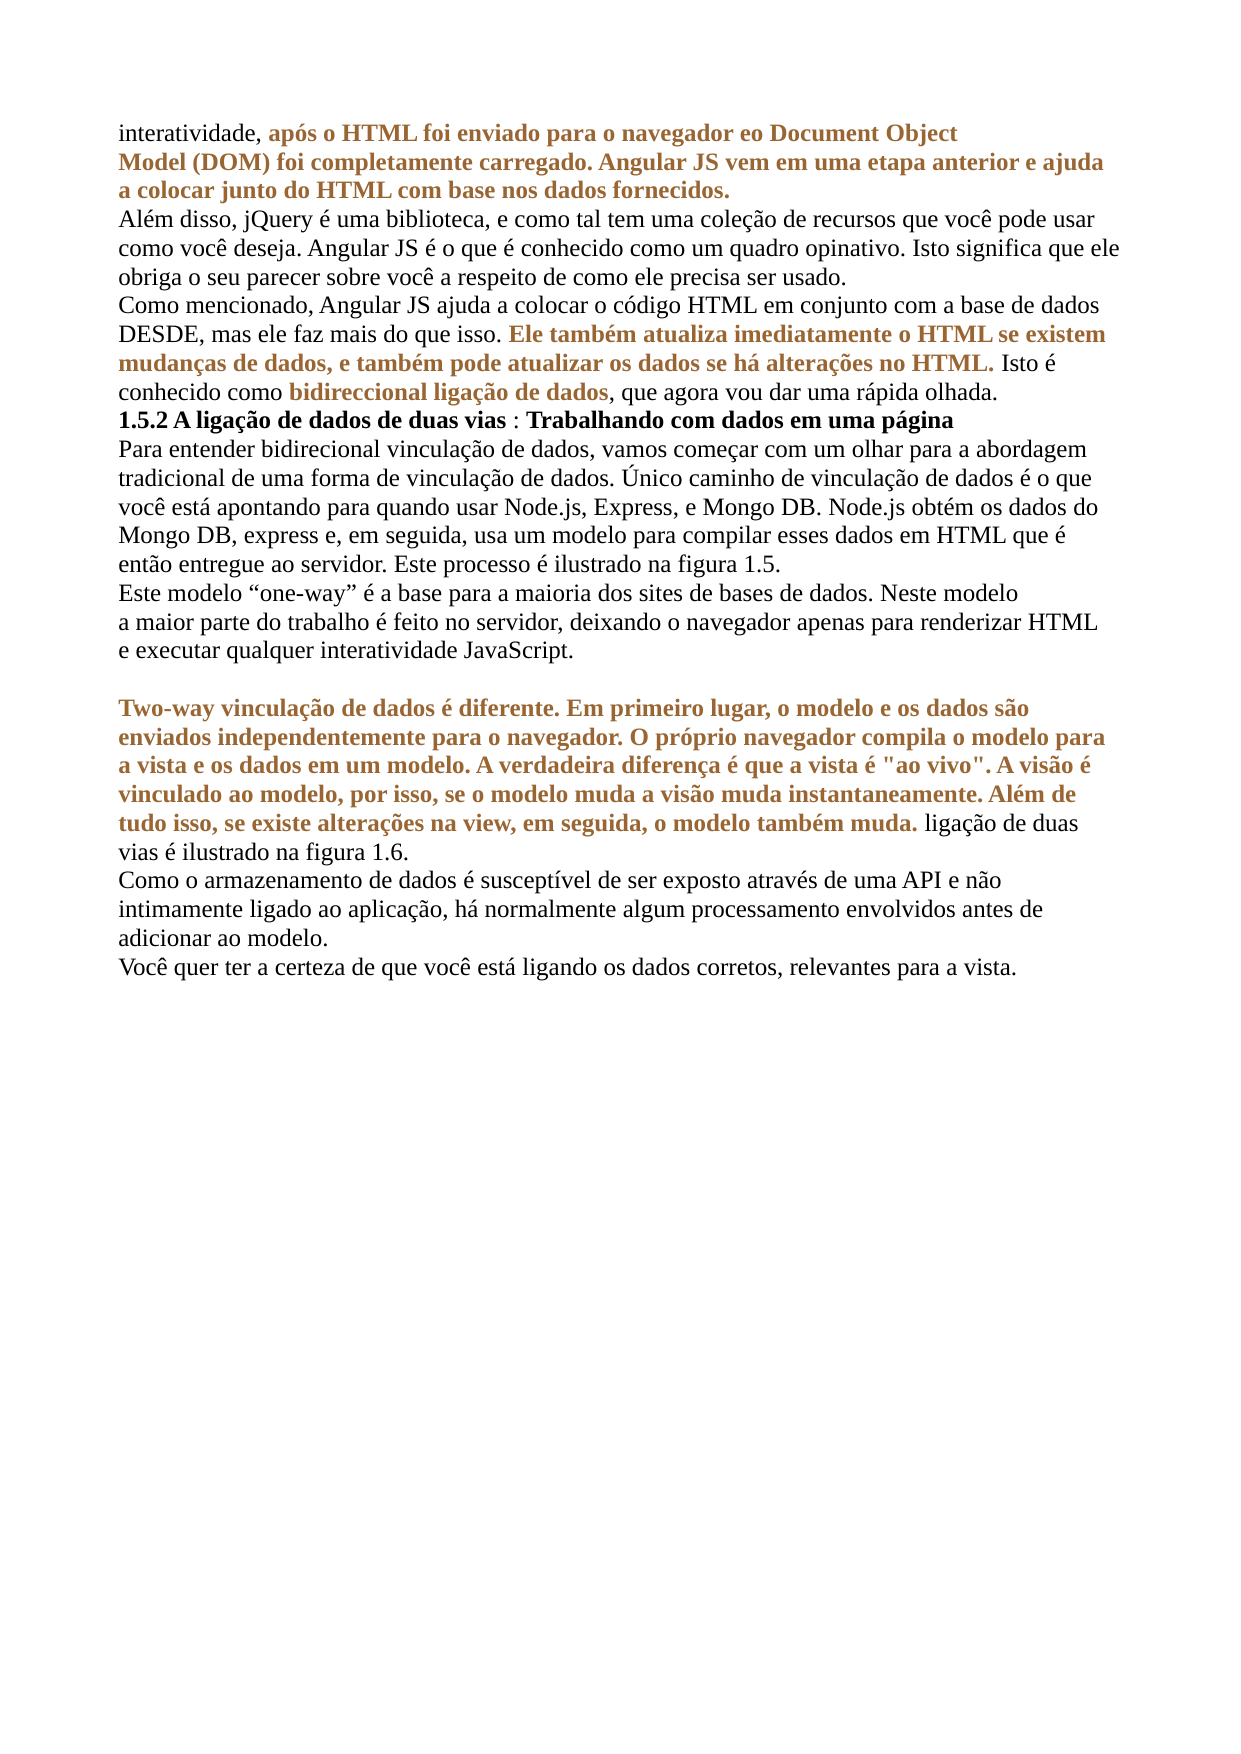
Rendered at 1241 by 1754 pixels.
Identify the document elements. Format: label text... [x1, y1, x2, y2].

text interatividade, após o HTML foi enviado para o navegador eo Document Object Model (DOM) foi completamente carregado. Angular JS vem em uma etapa anterior e ajuda a colocar junto do HTML com base nos dados fornecidos. Além disso, jQuery é uma biblioteca, e como tal tem uma coleção de recursos que você pode usar como você deseja. Angular JS é o que é conhecido como um quadro opinativo. Isto significa que ele obriga o seu parecer sobre você a respeito de como ele precisa ser usado. Como mencionado, Angular JS ajuda a colocar o código HTML em conjunto com a base de dados DESDE, mas ele faz mais do que isso. Ele também atualiza imediatamente o HTML se existem mudanças de dados, e também pode atualizar os dados se há alterações no HTML. Isto é conhecido como bidireccional ligação de dados, que agora vou dar uma rápida olhada. 1.5.2 A ligação de dados de duas vias : Trabalhando com dados em uma página Para entender bidirecional vinculação de dados, vamos começar com um olhar para a abordagem tradicional de uma forma de vinculação de dados. Único caminho de vinculação de dados é o que você está apontando para quando usar Node.js, Express, e Mongo DB. Node.js obtém os dados do Mongo DB, express e, em seguida, usa um modelo para compilar esses dados em HTML que é então entregue ao servidor. Este processo é ilustrado na figura 1.5. Este modelo “one-way” é a base para a maioria dos sites de bases de dados. Neste modelo a maior parte do trabalho é feito no servidor, deixando o navegador apenas para renderizar HTML e executar qualquer interatividade JavaScript. [118, 118, 1122, 664]
text Two-way vinculação de dados é diferente. Em primeiro lugar, o modelo e os dados são enviados independentemente para o navegador. O próprio navegador compila o modelo para a vista e os dados em um modelo. A verdadeira diferença é que a vista é "ao vivo". A visão é vinculado ao modelo, por isso, se o modelo muda a visão muda instantaneamente. Além de tudo isso, se existe alterações na view, em seguida, o modelo também muda. ligação de duas vias é ilustrado na figura 1.6. Como o armazenamento de dados é susceptível de ser exposto através de uma API e não intimamente ligado ao aplicação, há normalmente algum processamento envolvidos antes de adicionar ao modelo. Você quer ter a certeza de que você está ligando os dados corretos, relevantes para a vista. [118, 664, 1122, 981]
